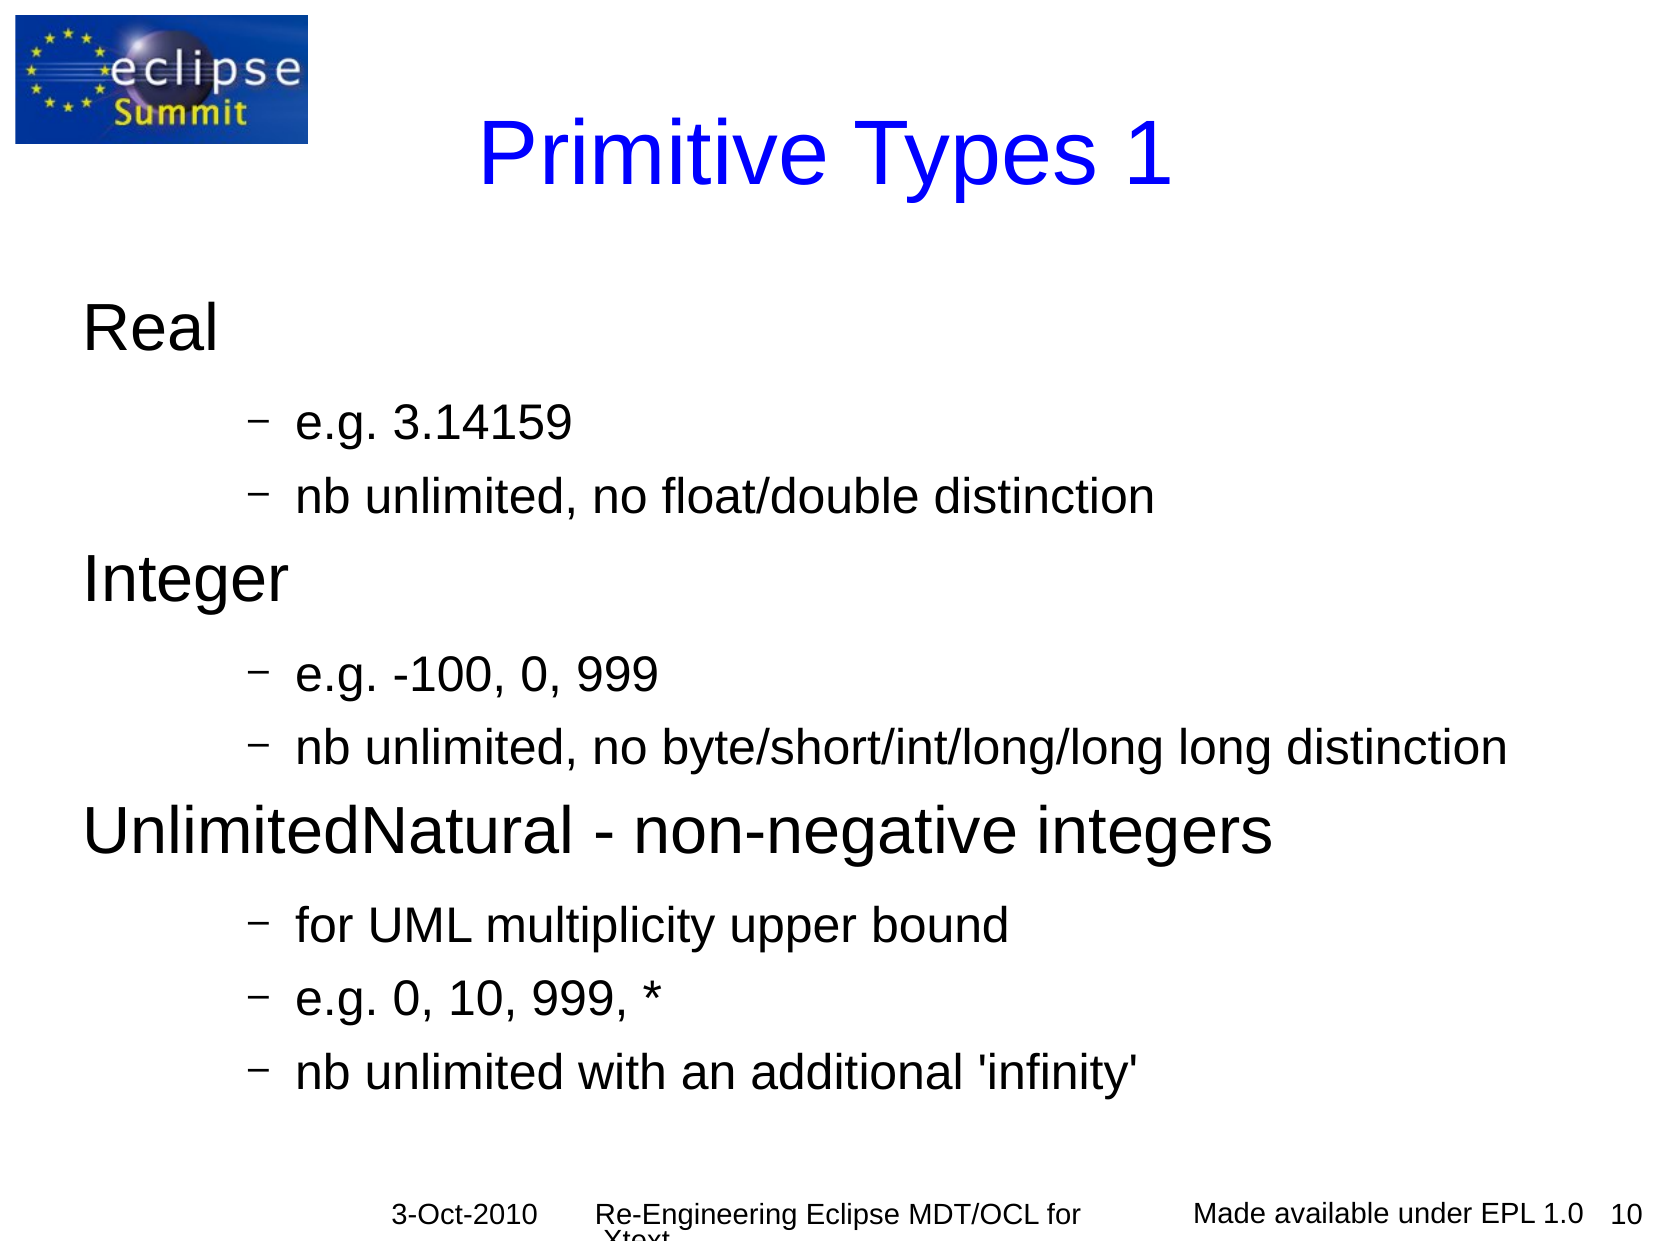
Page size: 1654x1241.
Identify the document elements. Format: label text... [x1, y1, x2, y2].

picture [15, 15, 308, 144]
title Primitive Types 1 [82, 56, 1571, 250]
list Real e.g. 3.14159 nb unlimited, no float/double distinction Integer e.g. -100, 0, 999 nb unlimited, no byte/short/int/long/long long distinction UnlimitedNatural - non-negative integers for UML multiplicity upper bound e.g. 0, 10, 999, * nb unlimited with an additional 'infinity' [82, 290, 1571, 1100]
